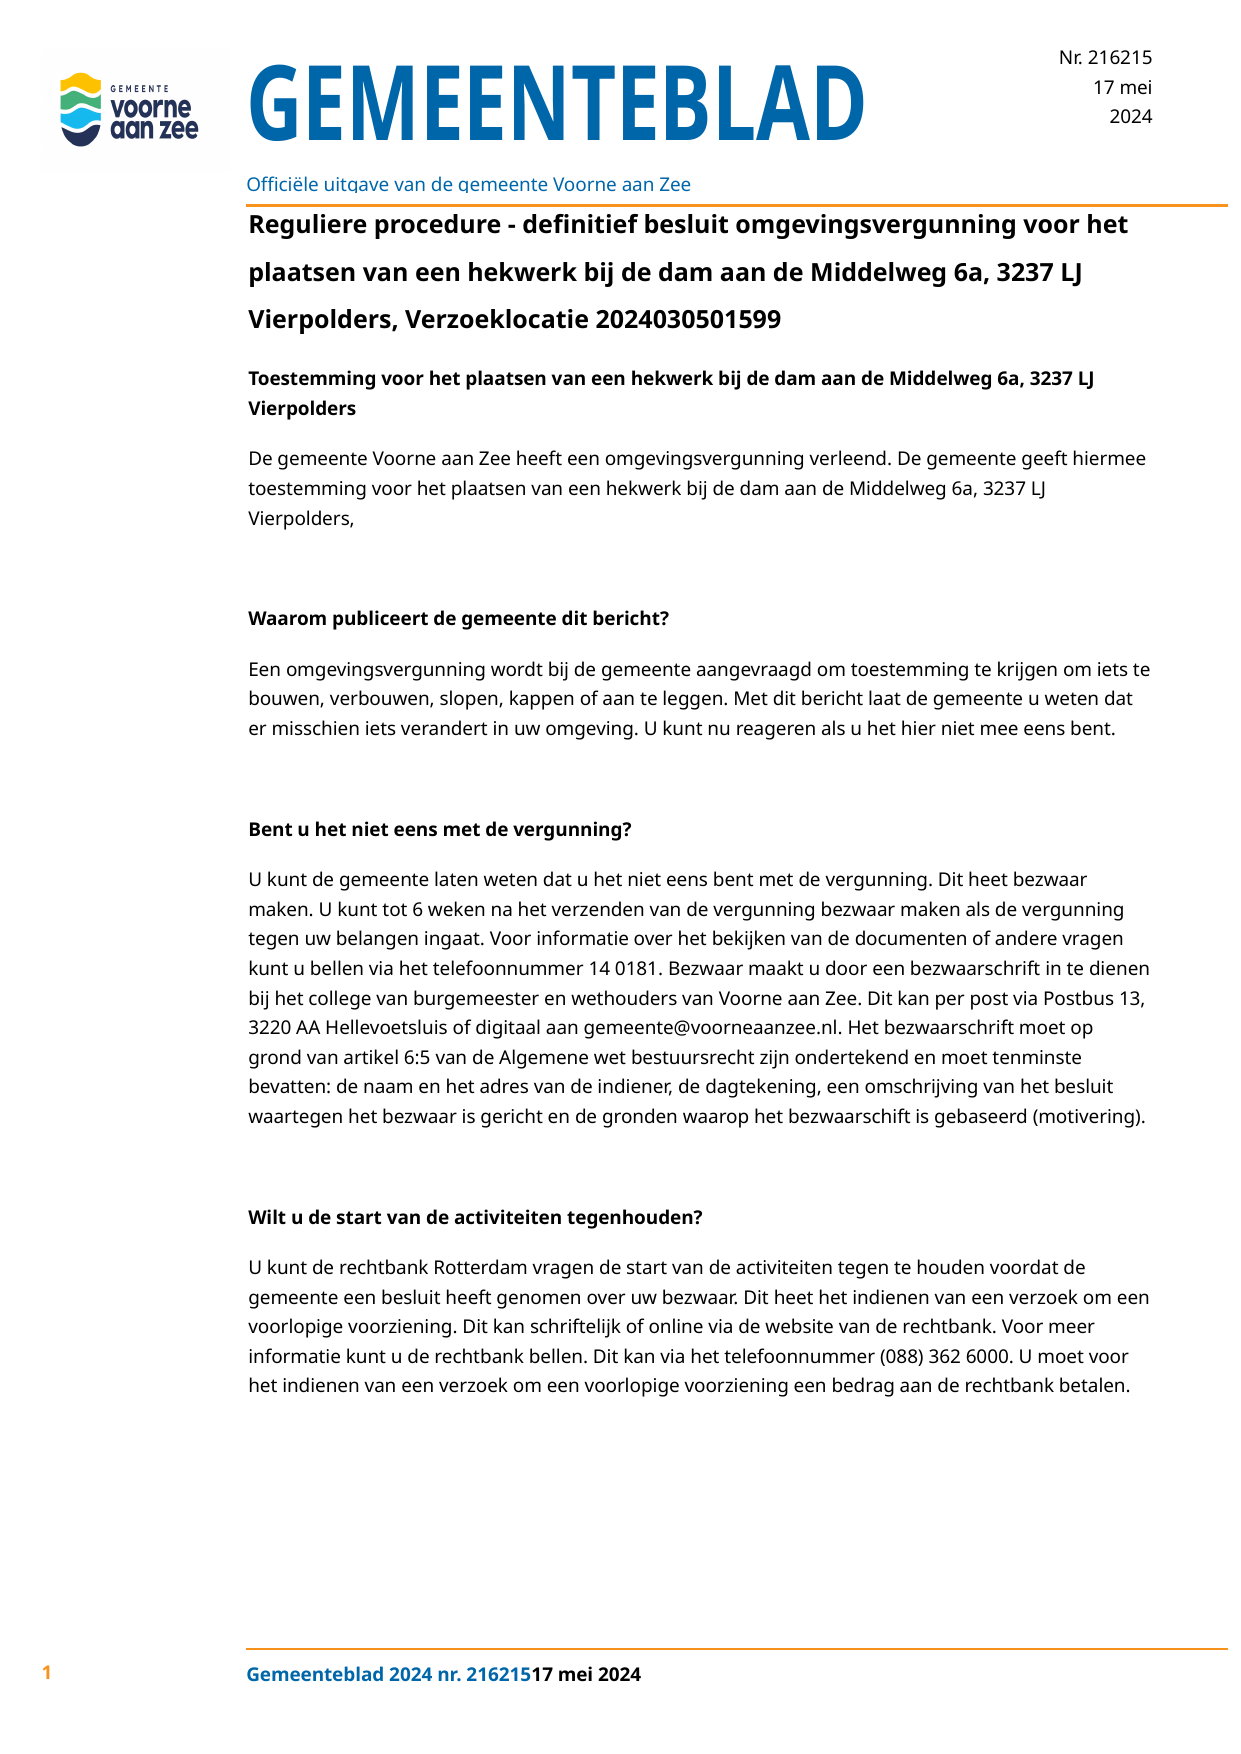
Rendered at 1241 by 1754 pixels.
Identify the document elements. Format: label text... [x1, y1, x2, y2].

text Waarom publiceert de gemeente dit bericht? [248, 606, 1152, 631]
text Bent u het niet eens met de vergunning? [248, 816, 1152, 842]
picture [41, 47, 231, 172]
text Toestemming voor het plaatsen van een hekwerk bij de dam aan de Middelweg 6a, 3237 LJ Vierpolders [248, 366, 1152, 421]
text De gemeente Voorne aan Zee heeft een omgevingsvergunning verleend. De gemeente geeft hiermee toestemming voor het plaatsen van een hekwerk bij de dam aan de Middelweg 6a, 3237 LJ Vierpolders, [248, 446, 1152, 530]
text Een omgevingsvergunning wordt bij de gemeente aangevraagd om toestemming te krijgen om iets te bouwen, verbouwen, slopen, kappen of aan te leggen. Met dit bericht laat de gemeente u weten dat er misschien iets verandert in uw omgeving. U kunt nu reageren als u het hier niet mee eens bent. [248, 656, 1152, 741]
text Reguliere procedure - definitief besluit omgevingsvergunning voor het plaatsen van een hekwerk bij de dam aan de Middelweg 6a, 3237 LJ Vierpolders, Verzoeklocatie 2024030501599 [248, 207, 1152, 336]
text U kunt de gemeente laten weten dat u het niet eens bent met de vergunning. Dit heet bezwaar maken. U kunt tot 6 weken na het verzenden van de vergunning bezwaar maken als de vergunning tegen uw belangen ingaat. Voor informatie over het bekijken van de documenten of andere vragen kunt u bellen via het telefoonnummer 14 0181. Bezwaar maakt u door een bezwaarschrift in te dienen bij het college van burgemeester en wethouders van Voorne aan Zee. Dit kan per post via Postbus 13, 3220 AA Hellevoetsluis of digitaal aan gemeente@voorneaanzee.nl. Het bezwaarschrift moet op grond van artikel 6:5 van de Algemene wet bestuursrecht zijn ondertekend en moet tenminste bevatten: de naam en het adres van de indiener, de dagtekening, een omschrijving van het besluit waartegen het bezwaar is gericht en de gronden waarop het bezwaarschift is gebaseerd (motivering). [248, 866, 1152, 1129]
text U kunt de rechtbank Rotterdam vragen de start van de activiteiten tegen te houden voordat de gemeente een besluit heeft genomen over uw bezwaar. Dit heet het indienen van een verzoek om een voorlopige voorziening. Dit kan schriftelijk of online via de website van de rechtbank. Voor meer informatie kunt u de rechtbank bellen. Dit kan via het telefoonnummer (088) 362 6000. U moet voor het indienen van een verzoek om een voorlopige voorziening een bedrag aan de rechtbank betalen. [248, 1254, 1152, 1398]
text Wilt u de start van de activiteiten tegenhouden? [248, 1204, 1152, 1229]
